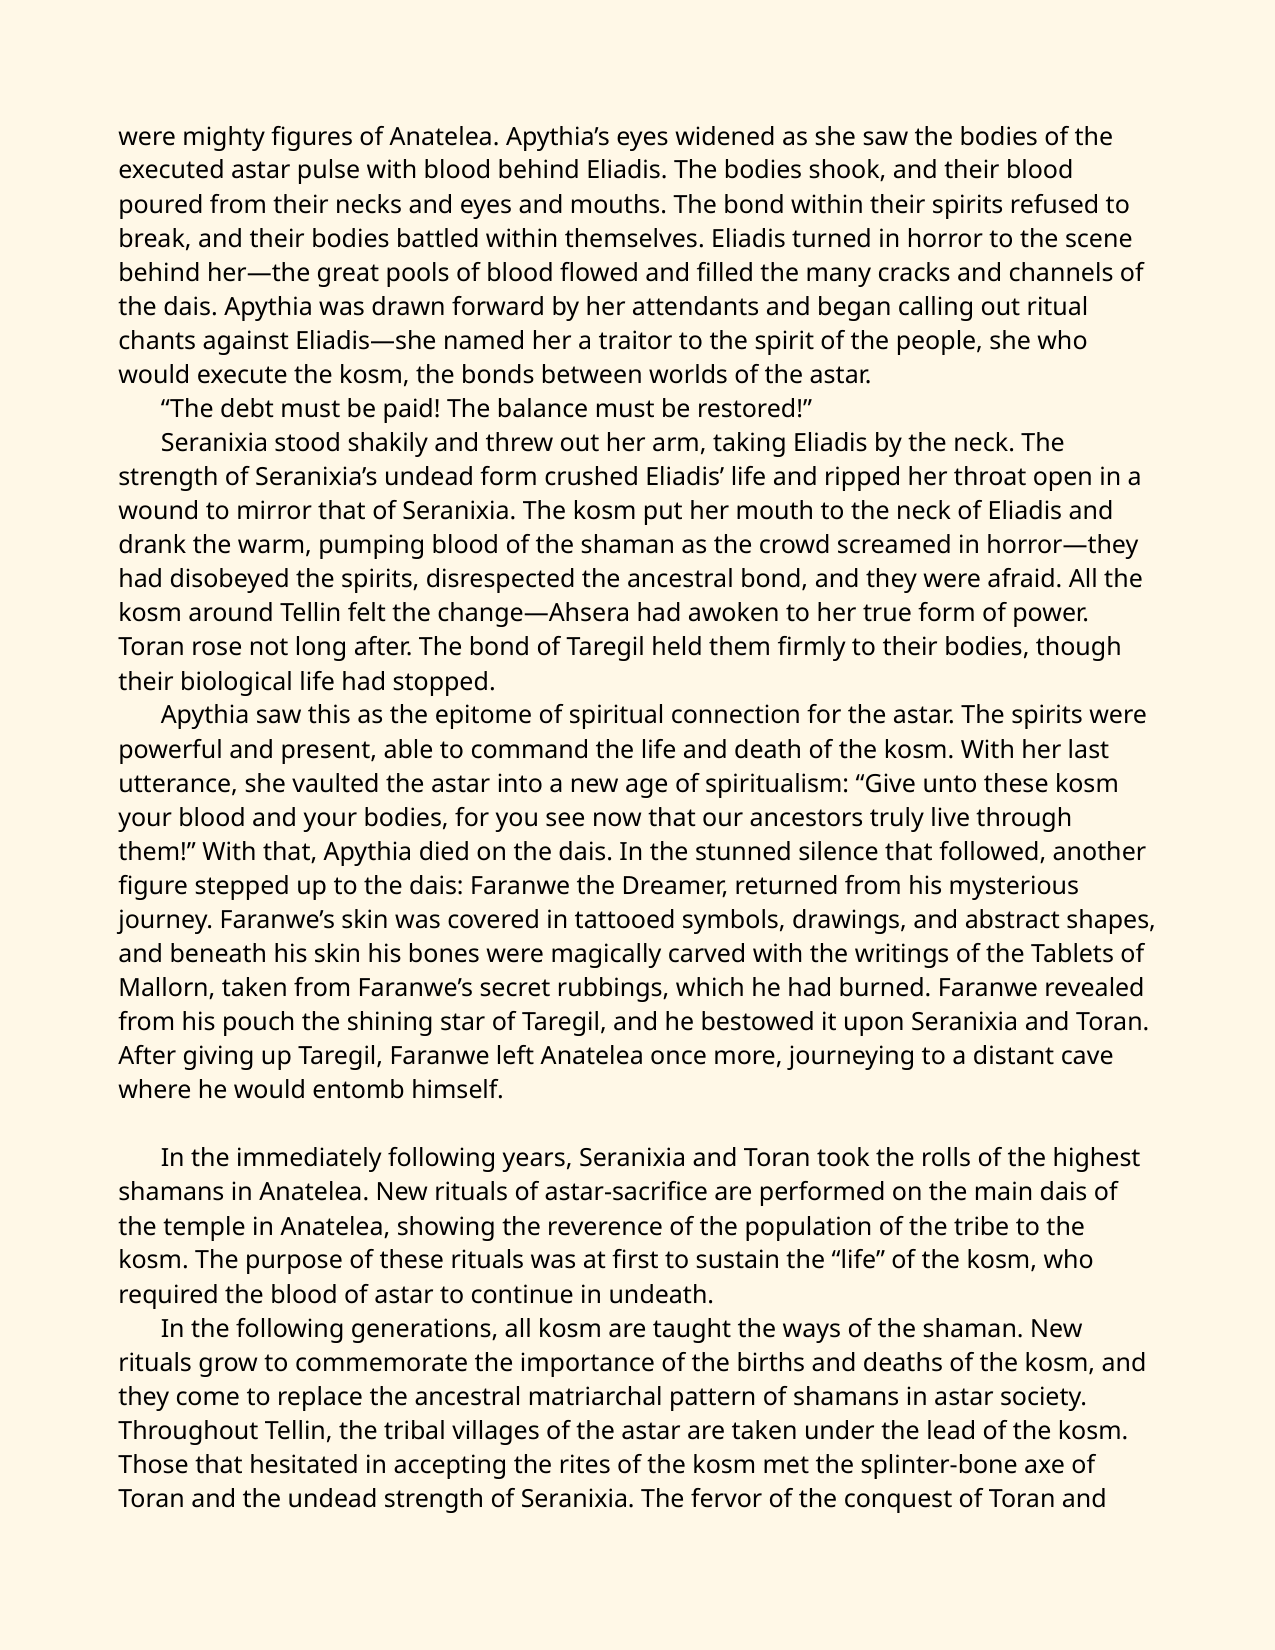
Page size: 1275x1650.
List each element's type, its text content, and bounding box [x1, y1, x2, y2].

text Apythia saw this as the epitome of spiritual connection for the astar. The spirits were powerful and present, able to command the life and death of the kosm. With her last utterance, she vaulted the astar into a new age of spiritualism: “Give unto these kosm your blood and your bodies, for you see now that our ancestors truly live through them!” With that, Apythia died on the dais. In the stunned silence that followed, another figure stepped up to the dais: Faranwe the Dreamer, returned from his mysterious journey. Faranwe’s skin was covered in tattooed symbols, drawings, and abstract shapes, and beneath his skin his bones were magically carved with the writings of the Tablets of Mallorn, taken from Faranwe’s secret rubbings, which he had burned. Faranwe revealed from his pouch the shining star of Taregil, and he bestowed it upon Seranixia and Toran. After giving up Taregil, Faranwe left Anatelea once more, journeying to a distant cave where he would entomb himself. [118, 697, 1157, 1106]
text were mighty figures of Anatelea. Apythia’s eyes widened as she saw the bodies of the executed astar pulse with blood behind Eliadis. The bodies shook, and their blood poured from their necks and eyes and mouths. The bond within their spirits refused to break, and their bodies battled within themselves. Eliadis turned in horror to the scene behind her—the great pools of blood flowed and filled the many cracks and channels of the dais. Apythia was drawn forward by her attendants and began calling out ritual chants against Eliadis—she named her a traitor to the spirit of the people, she who would execute the kosm, the bonds between worlds of the astar. [118, 118, 1157, 391]
text “The debt must be paid! The balance must be restored!” [118, 391, 1157, 425]
text Seranixia stood shakily and threw out her arm, taking Eliadis by the neck. The strength of Seranixia’s undead form crushed Eliadis’ life and ripped her throat open in a wound to mirror that of Seranixia. The kosm put her mouth to the neck of Eliadis and drank the warm, pumping blood of the shaman as the crowd screamed in horror—they had disobeyed the spirits, disrespected the ancestral bond, and they were afraid. All the kosm around Tellin felt the change—Ahsera had awoken to her true form of power. Toran rose not long after. The bond of Taregil held them firmly to their bodies, though their biological life had stopped. [118, 425, 1157, 697]
text In the following generations, all kosm are taught the ways of the shaman. New rituals grow to commemorate the importance of the births and deaths of the kosm, and they come to replace the ancestral matriarchal pattern of shamans in astar society. Throughout Tellin, the tribal villages of the astar are taken under the lead of the kosm. Those that hesitated in accepting the rites of the kosm met the splinter-bone axe of Toran and the undead strength of Seranixia. The fervor of the conquest of Toran and [118, 1310, 1157, 1515]
text In the immediately following years, Seranixia and Toran took the rolls of the highest shamans in Anatelea. New rituals of astar-sacrifice are performed on the main dais of the temple in Anatelea, showing the reverence of the population of the tribe to the kosm. The purpose of these rituals was at first to sustain the “life” of the kosm, who required the blood of astar to continue in undeath. [118, 1140, 1157, 1310]
